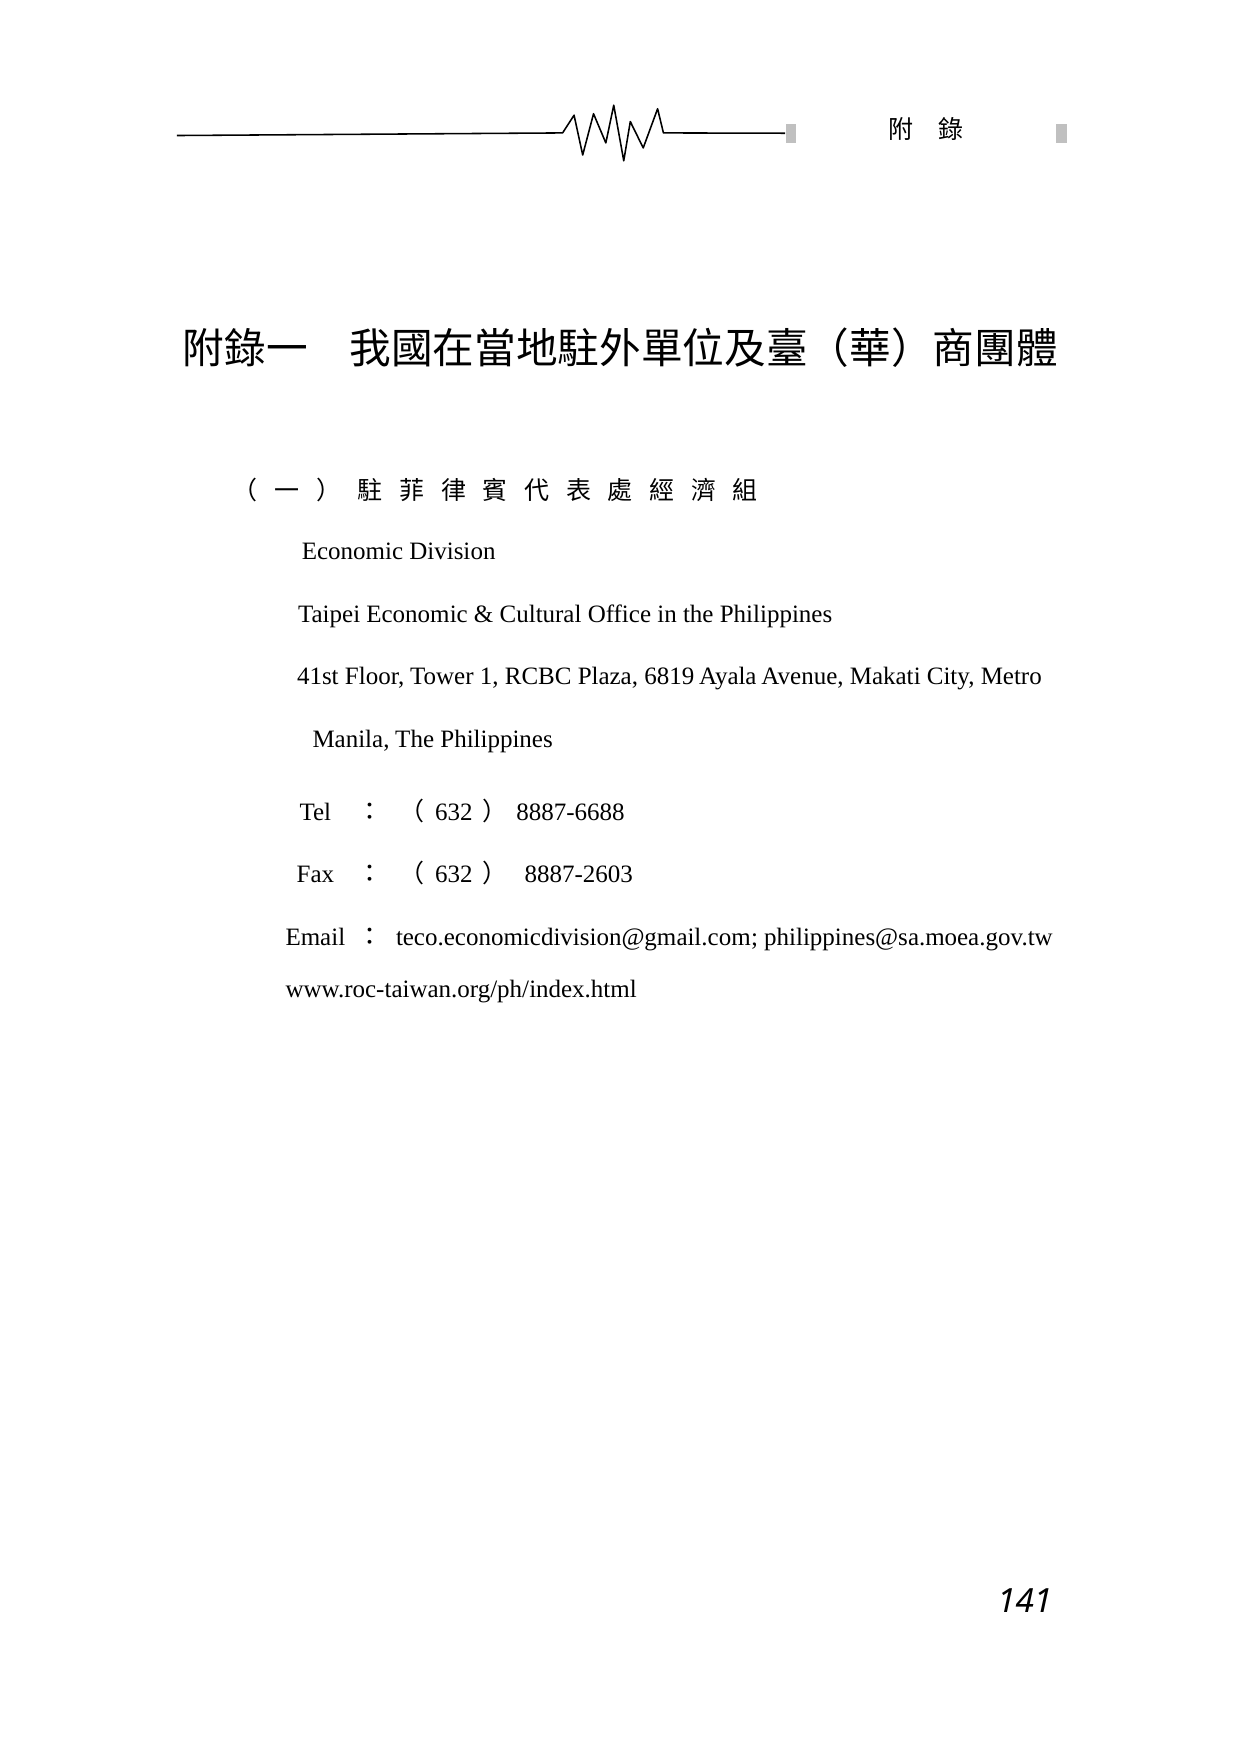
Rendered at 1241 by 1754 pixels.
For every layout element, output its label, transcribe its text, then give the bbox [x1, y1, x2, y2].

text Taipei Economic & Cultural Office in the Philippines [207, 572, 1058, 634]
text Economic Division [207, 509, 1058, 572]
text Email：teco.economicdivision@gmail.com; philippines@sa.moea.gov.tw [207, 884, 1058, 947]
text Fax：（632）8887-2603 [207, 822, 1058, 884]
text 41st Floor, Tower 1, RCBC Plaza, 6819 Ayala Avenue, Makati City, Metro Manila, The Philippines [207, 634, 1058, 759]
text www.roc-taiwan.org/ph/index.html [207, 947, 1058, 1009]
text （一）駐菲律賓代表處經濟組 [207, 447, 1058, 509]
text Tel：（632）8887-6688 [207, 759, 1058, 822]
text 附錄一 我國在當地駐外單位及臺（華）商團體 [183, 304, 1058, 366]
